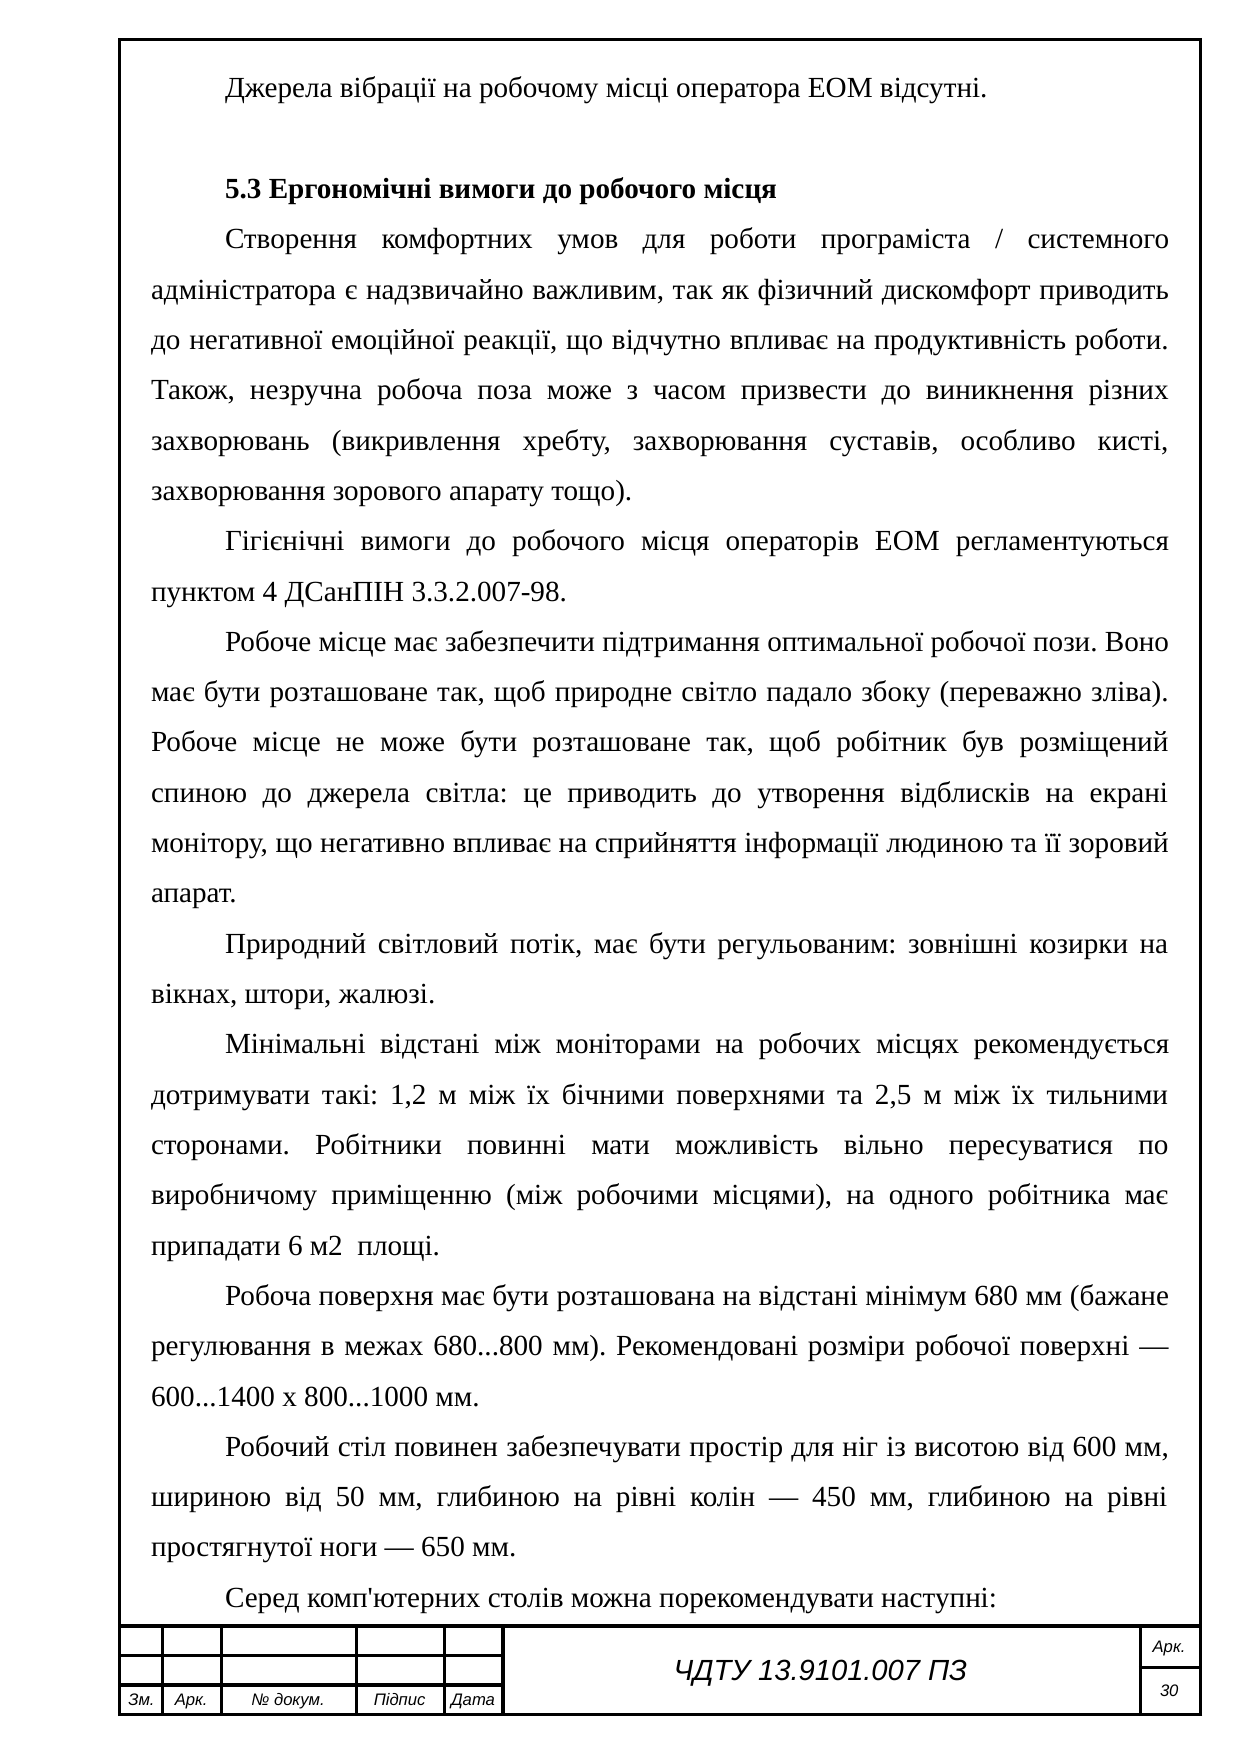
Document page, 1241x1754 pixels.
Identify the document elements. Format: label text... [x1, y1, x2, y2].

text Серед комп'ютерних столів можна порекомендувати наступні: [151, 1580, 1170, 1613]
text 5.3 Ергономічні вимоги до робочого місця [151, 171, 1170, 205]
text Природний світловий потік, має бути регульованим: зовнішні козирки на вікнах, штори, жалюзі. [151, 926, 1170, 1010]
text Робоча поверхня має бути розташована на відстані мінімум 680 мм (бажане регулювання в межах 680...800 мм). Рекомендовані розміри робочої поверхні — 600...1400 x 800...1000 мм. [151, 1278, 1170, 1412]
text Робочий стіл повинен забезпечувати простір для ніг із висотою від 600 мм, шириною від 50 мм, глибиною на рівні колін — 450 мм, глибиною на рівні простягнутої ноги — 650 мм. [151, 1429, 1170, 1563]
text Джерела вібрації на робочому місці оператора ЕОМ відсутні. [151, 71, 1170, 104]
text Мінімальні відстані між моніторами на робочих місцях рекомендується дотримувати такі: 1,2 м між їх бічними поверхнями та 2,5 м між їх тильними сторонами. Робітники повинні мати можливість вільно пересуватися по виробничому приміщенню (між робочими місцями), на одного робітника має припадати 6 м2 площі. [151, 1026, 1170, 1261]
text Гігієнічні вимоги до робочого місця операторів ЕОМ регламентуються пунктом 4 ДСанПІН 3.3.2.007-98. [151, 523, 1170, 607]
text Створення комфортних умов для роботи програміста / системного адміністратора є надзвичайно важливим, так як фізичний дискомфорт приводить до негативної емоційної реакції, що відчутно впливає на продуктивність роботи. Також, незручна робоча поза може з часом призвести до виникнення різних захворювань (викривлення хребту, захворювання суставів, особливо кисті, захворювання зорового апарату тощо). [151, 221, 1170, 507]
text Робоче місце має забезпечити підтримання оптимальної робочої пози. Воно має бути розташоване так, щоб природне світло падало збоку (переважно зліва). Робоче місце не може бути розташоване так, щоб робітник був розміщений спиною до джерела світла: це приводить до утворення відблисків на екрані монітору, що негативно впливає на сприйняття інформації людиною та її зоровий апарат. [151, 624, 1170, 909]
